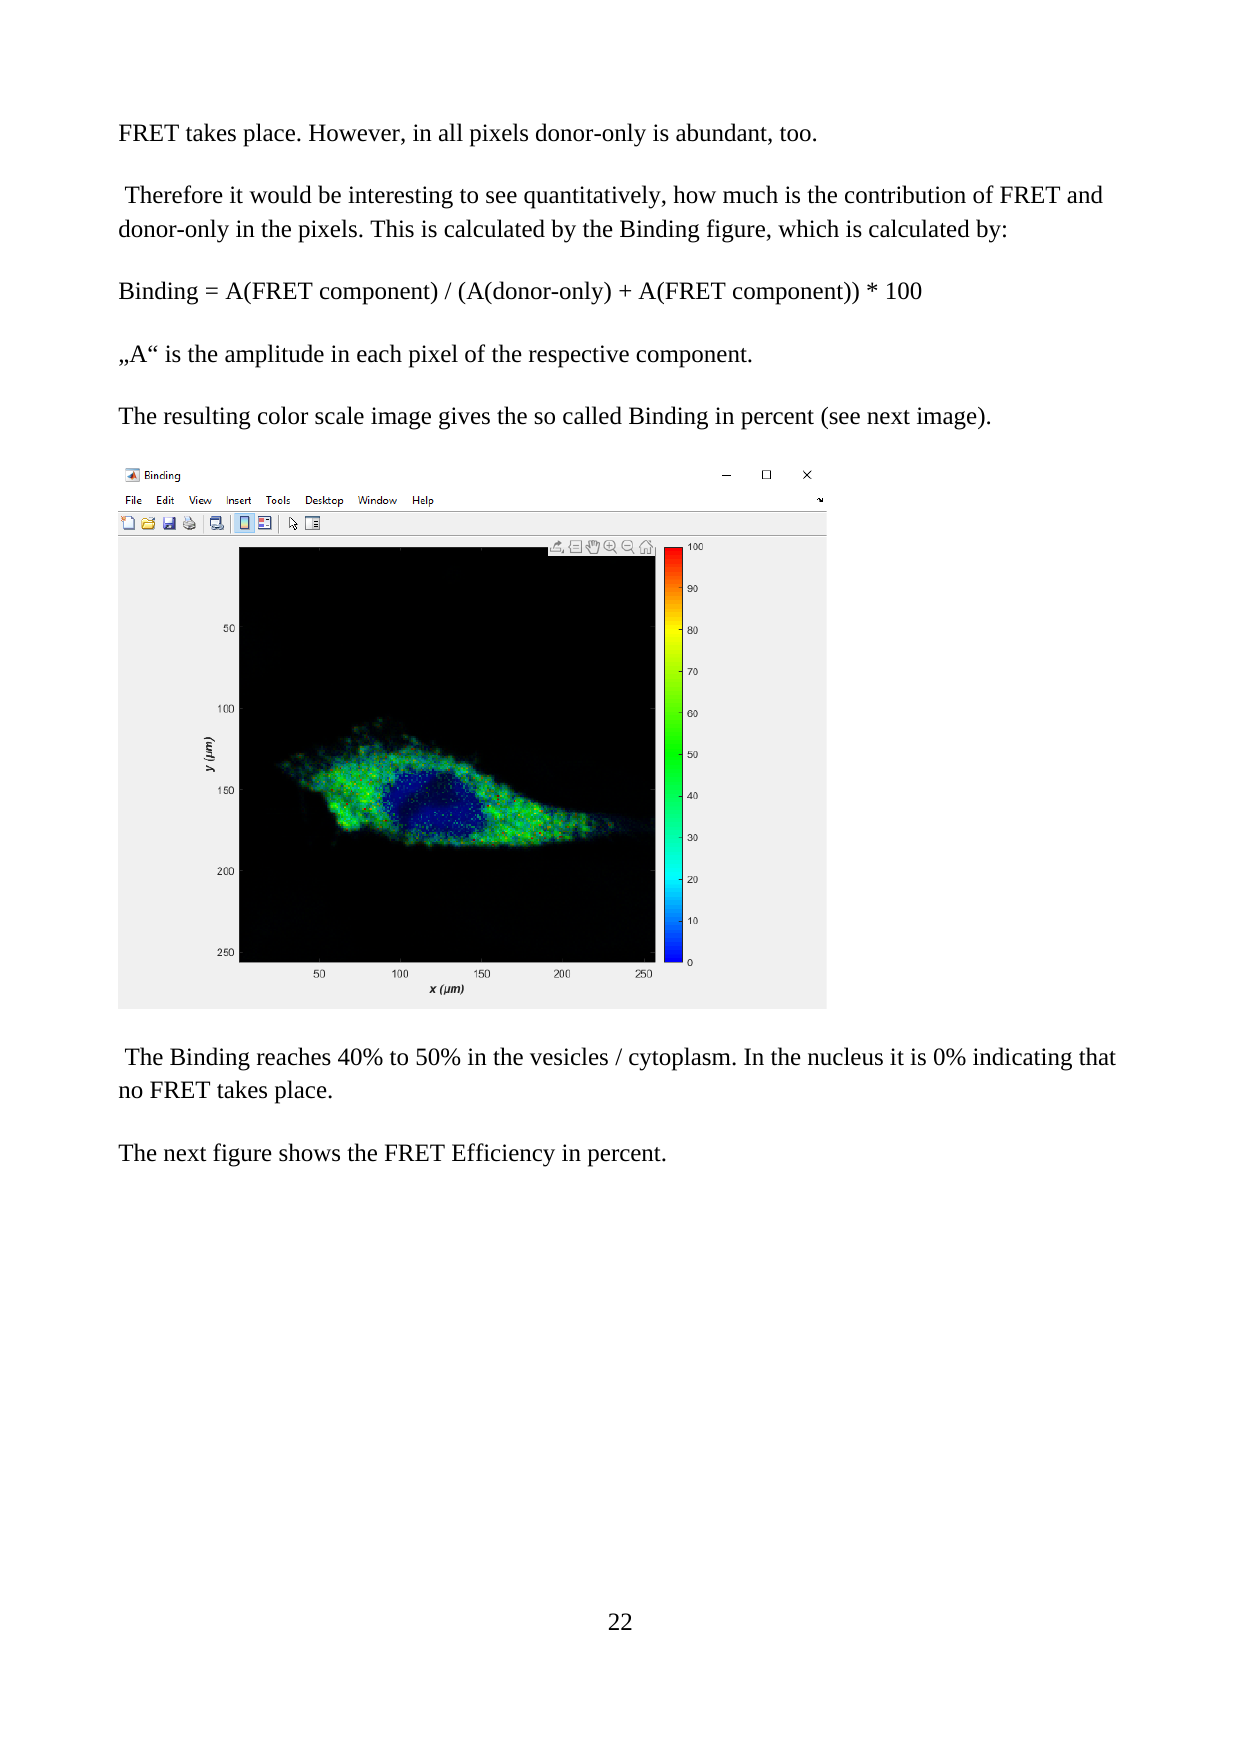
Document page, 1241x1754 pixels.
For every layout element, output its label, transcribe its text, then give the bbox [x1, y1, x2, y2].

picture [118, 463, 827, 1009]
text The next figure shows the FRET Efficiency in percent. [118, 1138, 1122, 1167]
text Binding = A(FRET component) / (A(donor-only) + A(FRET component)) * 100 [118, 276, 1122, 305]
text „A“ is the amplitude in each pixel of the respective component. [118, 339, 1122, 367]
text FRET takes place. However, in all pixels donor-only is abundant, too. [118, 118, 1122, 147]
text The Binding reaches 40% to 50% in the vesicles / cytoplasm. In the nucleus it is 0% indicating that no FRET takes place. [118, 1042, 1122, 1104]
text Therefore it would be interesting to see quantitatively, how much is the contribution of FRET and donor-only in the pixels. This is calculated by the Binding figure, which is calculated by: [118, 181, 1122, 242]
text The resulting color scale image gives the so called Binding in percent (see next image). [118, 401, 1122, 430]
